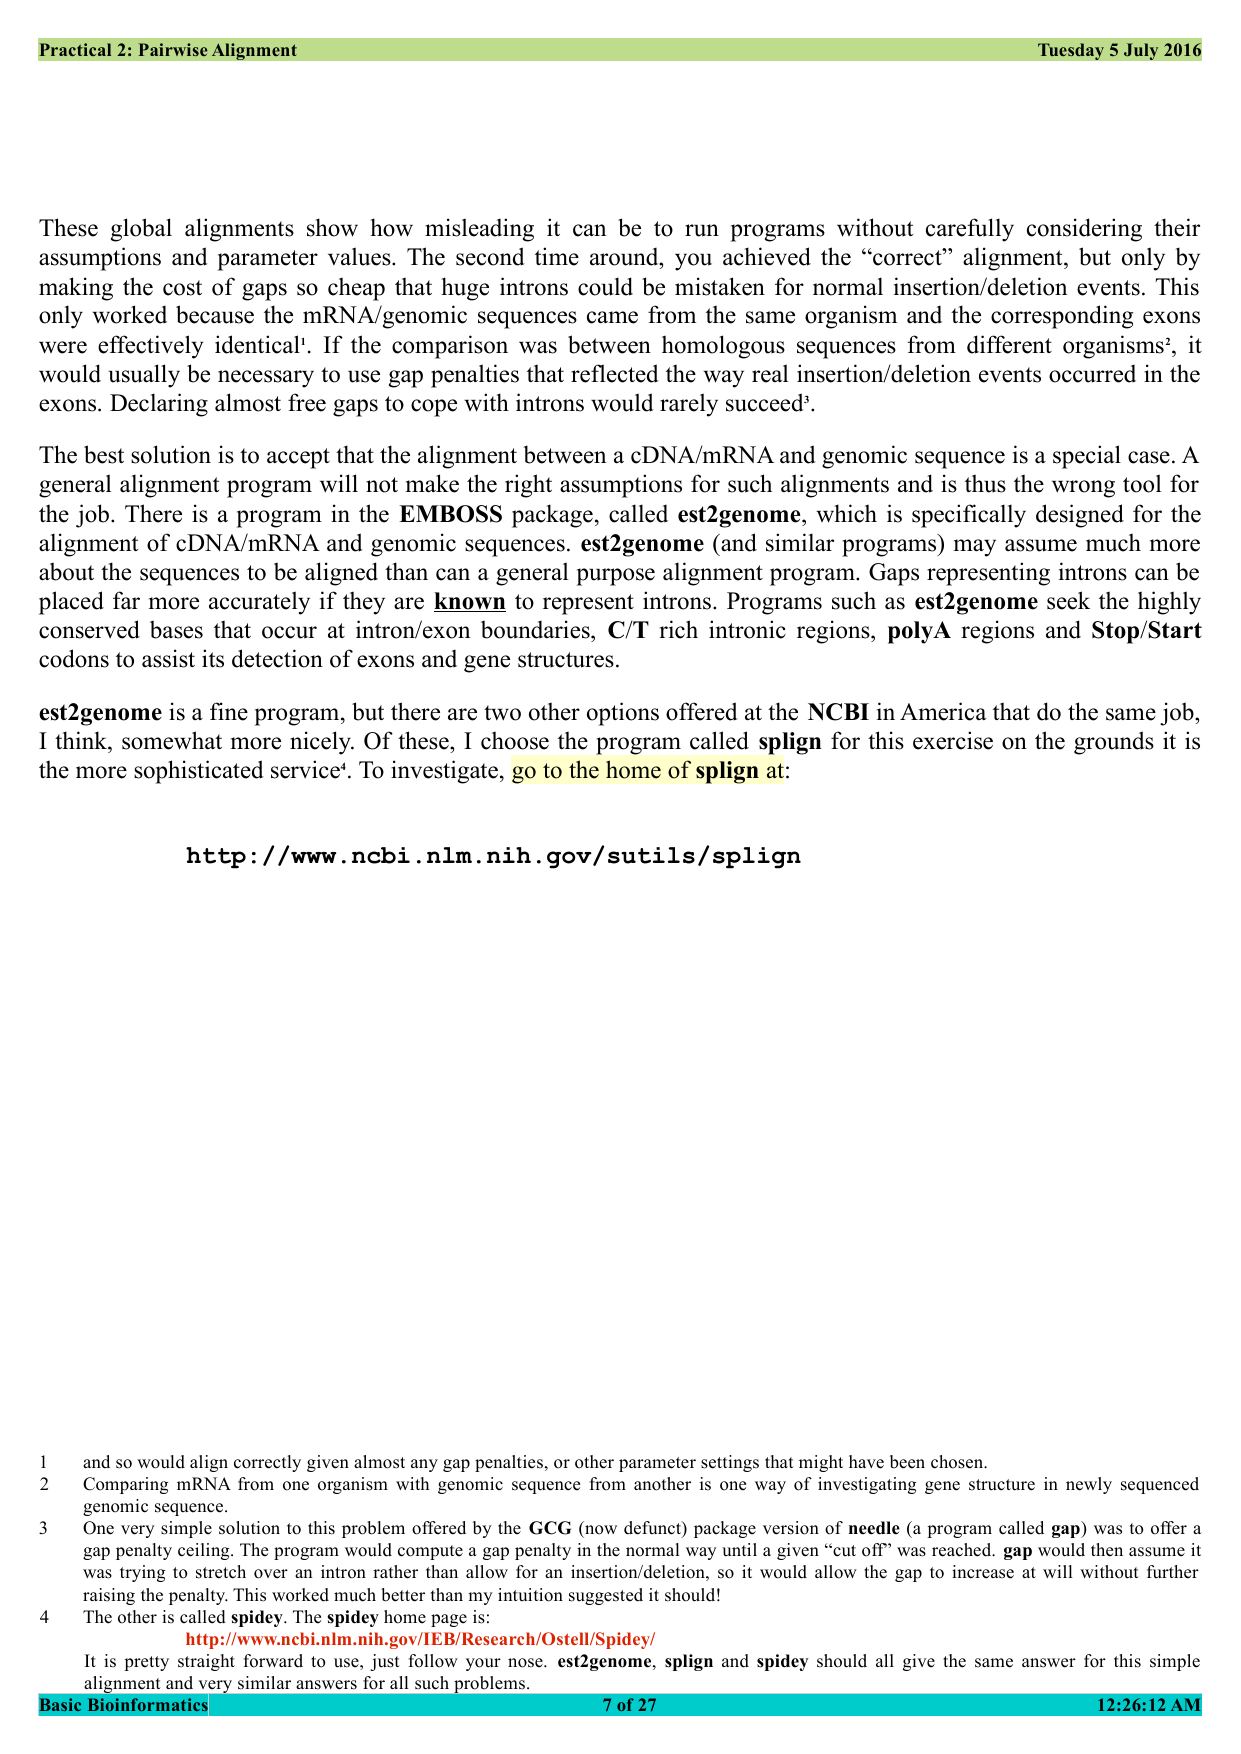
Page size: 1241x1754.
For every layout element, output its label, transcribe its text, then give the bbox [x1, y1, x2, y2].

text The best solution is to accept that the alignment between a cDNA/mRNA and genomic sequence is a special case. A general alignment program will not make the right assumptions for such alignments and is thus the wrong tool for the job. There is a program in the EMBOSS package, called est2genome, which is specifically designed for the alignment of cDNA/mRNA and genomic sequences. est2genome (and similar programs) may assume much more about the sequences to be aligned than can a general purpose alignment program. Gaps representing introns can be placed far more accurately if they are known to represent introns. Programs such as est2genome seek the highly conserved bases that occur at intron/exon boundaries, C/T rich intronic regions, polyA regions and Stop/Start codons to assist its detection of exons and gene structures. [38, 440, 1202, 673]
text These global alignments show how misleading it can be to run programs without carefully considering their assumptions and parameter values. The second time around, you achieved the “correct” alignment, but only by making the cost of gaps so cheap that huge introns could be mistaken for normal insertion/deletion events. This only worked because the mRNA/genomic sequences came from the same organism and the corresponding exons were effectively identical. If the comparison was between homologous sequences from different organisms, it would usually be necessary to use gap penalties that reflected the way real insertion/deletion events occurred in the exons. Declaring almost free gaps to cope with introns would rarely succeed. [38, 213, 1202, 417]
text est2genome is a fine program, but there are two other options offered at the NCBI in America that do the same job, I think, somewhat more nicely. Of these, I choose the program called splign for this exercise on the grounds it is the more sophisticated service. To investigate, go to the home of splign at: [38, 696, 1202, 784]
text It is pretty straight forward to use, just follow your nose. est2genome, splign and spidey should all give the same answer for this simple alignment and very similar answers for all such problems. [39, 1649, 1202, 1693]
text http://www.ncbi.nlm.nih.gov/sutils/splign [38, 843, 1202, 871]
text One very simple solution to this problem offered by the GCG (now defunct) package version of needle (a program called gap) was to offer a gap penalty ceiling. The program would compute a gap penalty in the normal way until a given “cut off” was reached. gap would then assume it was trying to stretch over an intron rather than allow for an insertion/deletion, so it would allow the gap to increase at will without further raising the penalty. This worked much better than my intuition suggested it should! [38, 1517, 1202, 1605]
text http://www.ncbi.nlm.nih.gov/IEB/Research/Ostell/Spidey/ [38, 1627, 1202, 1649]
text Comparing mRNA from one organism with genomic sequence from another is one way of investigating gene structure in newly sequenced genomic sequence. [39, 1473, 1202, 1517]
text The other is called spidey. The spidey home page is: [39, 1605, 1202, 1627]
text and so would align correctly given almost any gap penalties, or other parameter settings that might have been chosen. [38, 1451, 1202, 1473]
